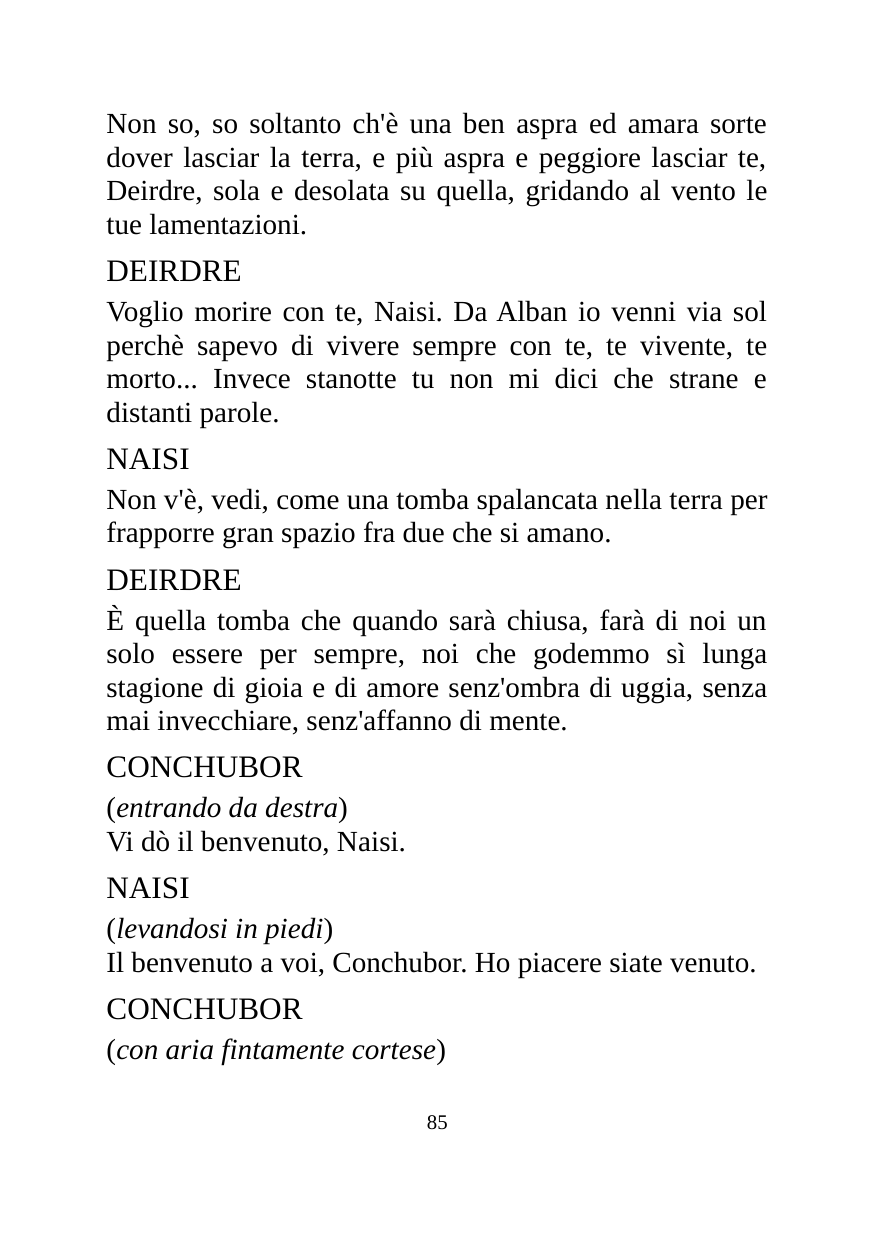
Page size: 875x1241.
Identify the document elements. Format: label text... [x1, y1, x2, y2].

text (levandosi in piedi) [106, 911, 768, 945]
text Vi dò il benvenuto, Naisi. [106, 824, 768, 857]
text DEIRDRE [106, 561, 768, 597]
text Il benvenuto a voi, Conchubor. Ho piacere siate venuto. [106, 945, 768, 978]
text (con aria fintamente cortese) [106, 1032, 768, 1065]
text Voglio morire con te, Naisi. Da Alban io venni via sol perchè sapevo di vivere sempre con te, te vivente, te morto... Invece stanotte tu non mi dici che strane e distanti parole. [106, 294, 768, 428]
text Non so, so soltanto ch'è una ben aspra ed amara sorte dover lasciar la terra, e più aspra e peggiore lasciar te, Deirdre, sola e desolata su quella, gridando al vento le tue lamentazioni. [106, 106, 768, 240]
text NAISI [106, 869, 768, 905]
text CONCHUBOR [106, 990, 768, 1026]
text DEIRDRE [106, 252, 768, 288]
text Non v'è, vedi, come una tomba spalancata nella terra per frapporre gran spazio fra due che si amano. [106, 482, 768, 549]
text CONCHUBOR [106, 748, 768, 784]
text (entrando da destra) [106, 790, 768, 824]
text NAISI [106, 440, 768, 476]
text È quella tomba che quando sarà chiusa, farà di noi un solo essere per sempre, noi che godemmo sì lunga stagione di gioia e di amore senz'ombra di uggia, senza mai invecchiare, senz'affanno di mente. [106, 603, 768, 737]
